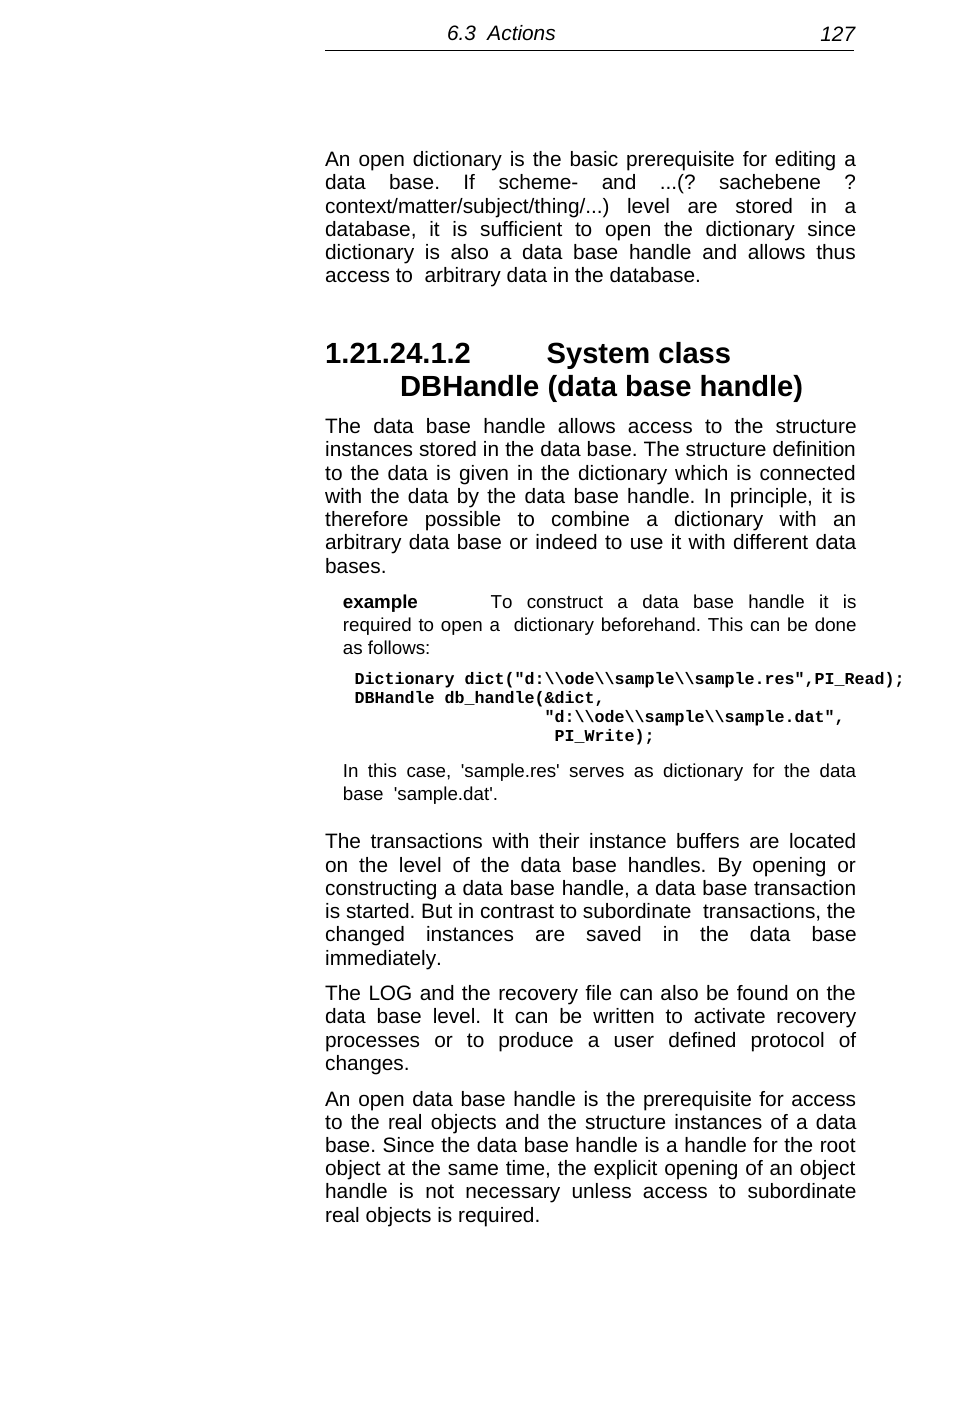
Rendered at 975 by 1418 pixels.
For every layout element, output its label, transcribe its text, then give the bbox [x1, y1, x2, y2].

text Dictionary dict("d:\\ode\\sample\\sample.res",PI_Read); [354, 671, 916, 690]
text The transactions with their instance buffers are located on the level of the data base handles. By opening or constructing a data base handle, a data base transaction is started. But in contrast to subordinate transactions, the changed instances are saved in the data base immediately. [325, 830, 857, 969]
text example To construct a data base handle it is required to open a dictionary beforehand. This can be done as follows: [343, 590, 857, 659]
text The LOG and the recovery file can also be found on the data base level. It can be written to activate recovery processes or to produce a user defined protocol of changes. [325, 982, 857, 1075]
text "d:\\ode\\sample\\sample.dat", [354, 709, 857, 728]
text An open data base handle is the prerequisite for access to the real objects and the structure instances of a data base. Since the data base handle is a handle for the root object at the same time, the explicit opening of an object handle is not necessary unless access to subordinate real objects is required. [325, 1087, 857, 1227]
text PI_Write); [354, 728, 857, 747]
text In this case, 'sample.res' serves as dictionary for the data base 'sample.dat'. [343, 759, 857, 805]
text The data base handle allows access to the structure instances stored in the data base. The structure definition to the data is given in the dictionary which is connected with the data by the data base handle. In principle, it is therefore possible to combine a dictionary with an arbitrary data base or indeed to use it with different data bases. [325, 415, 857, 577]
subtitle 4.1.2 System class DBHandle (data base handle) [325, 337, 857, 402]
text An open dictionary is the basic prerequisite for editing a data base. If scheme- and ...(? sachebene ? context/matter/subject/thing/...) level are stored in a database, it is sufficient to open the dictionary since dictionary is also a data base handle and allows thus access to arbitrary data in the database. [325, 148, 857, 287]
text DBHandle db_handle(&dict, [354, 690, 857, 709]
